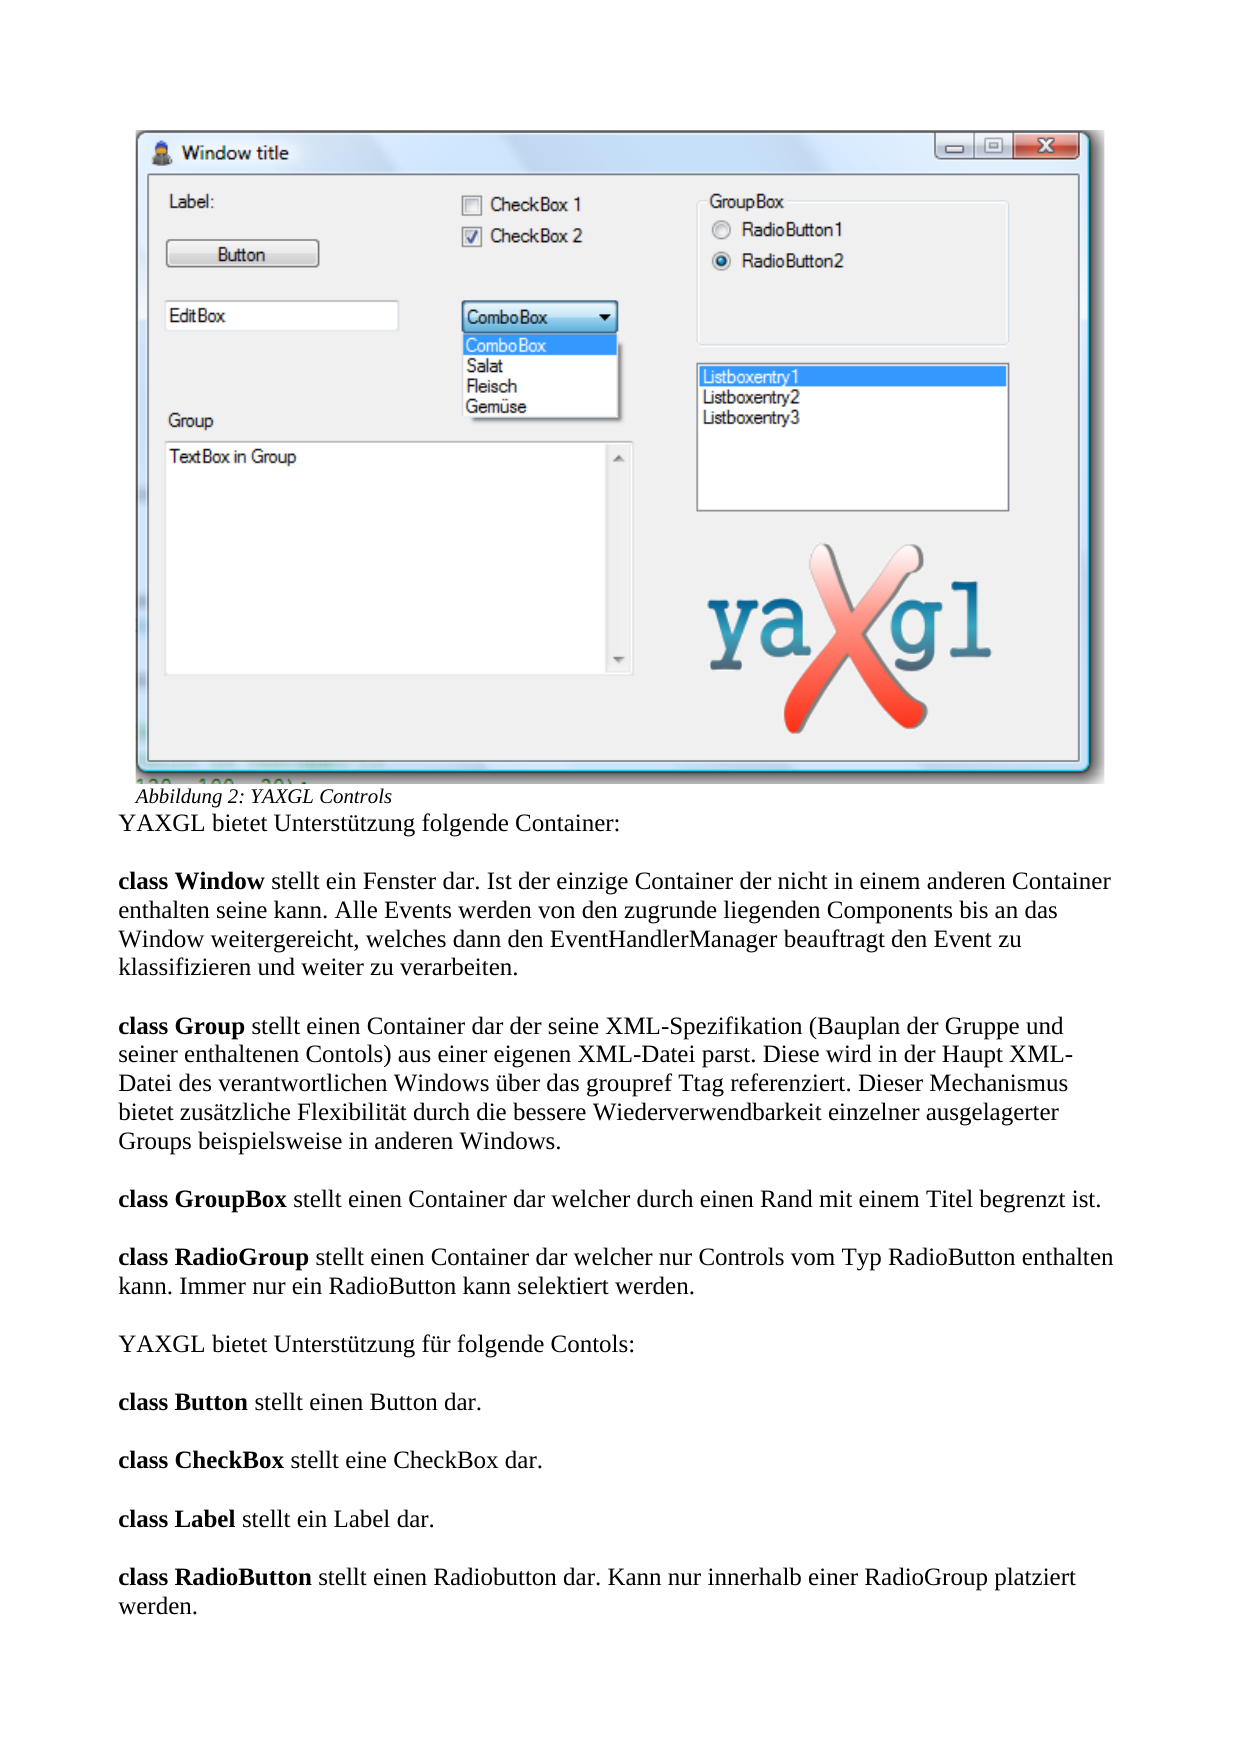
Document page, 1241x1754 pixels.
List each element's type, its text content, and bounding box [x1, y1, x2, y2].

text class RadioGroup stellt einen Container dar welcher nur Controls vom Typ RadioButton enthalten kann. Immer nur ein RadioButton kann selektiert werden. [118, 1242, 1122, 1300]
text class GroupBox stellt einen Container dar welcher durch einen Rand mit einem Titel begrenzt ist. [118, 1184, 1122, 1213]
text Abbildung 2: YAXGL Controls [136, 784, 1104, 808]
text class Label stellt ein Label dar. [118, 1504, 1122, 1533]
text class RadioButton stellt einen Radiobutton dar. Kann nur innerhalb einer RadioGroup platziert werden. [118, 1562, 1122, 1619]
text class Group stellt einen Container dar der seine XML-Spezifikation (Bauplan der Gruppe und seiner enthaltenen Contols) aus einer eigenen XML-Datei parst. Diese wird in der Haupt XML-Datei des verantwortlichen Windows über das groupref Ttag referenziert. Dieser Mechanismus bietet zusätzliche Flexibilität durch die bessere Wiederverwendbarkeit einzelner ausgelagerter Groups beispielsweise in anderen Windows. [118, 1011, 1122, 1154]
text YAXGL bietet Unterstützung folgende Container: [118, 118, 1122, 837]
text class Window stellt ein Fenster dar. Ist der einzige Container der nicht in einem anderen Container enthalten seine kann. Alle Events werden von den zugrunde liegenden Components bis an das Window weitergereicht, welches dann den EventHandlerManager beauftragt den Event zu klassifizieren und weiter zu verarbeiten. [118, 866, 1122, 981]
text class Button stellt einen Button dar. [118, 1387, 1122, 1416]
text class CheckBox stellt eine CheckBox dar. [118, 1446, 1122, 1474]
text YAXGL bietet Unterstützung für folgende Contols: [118, 1329, 1122, 1358]
